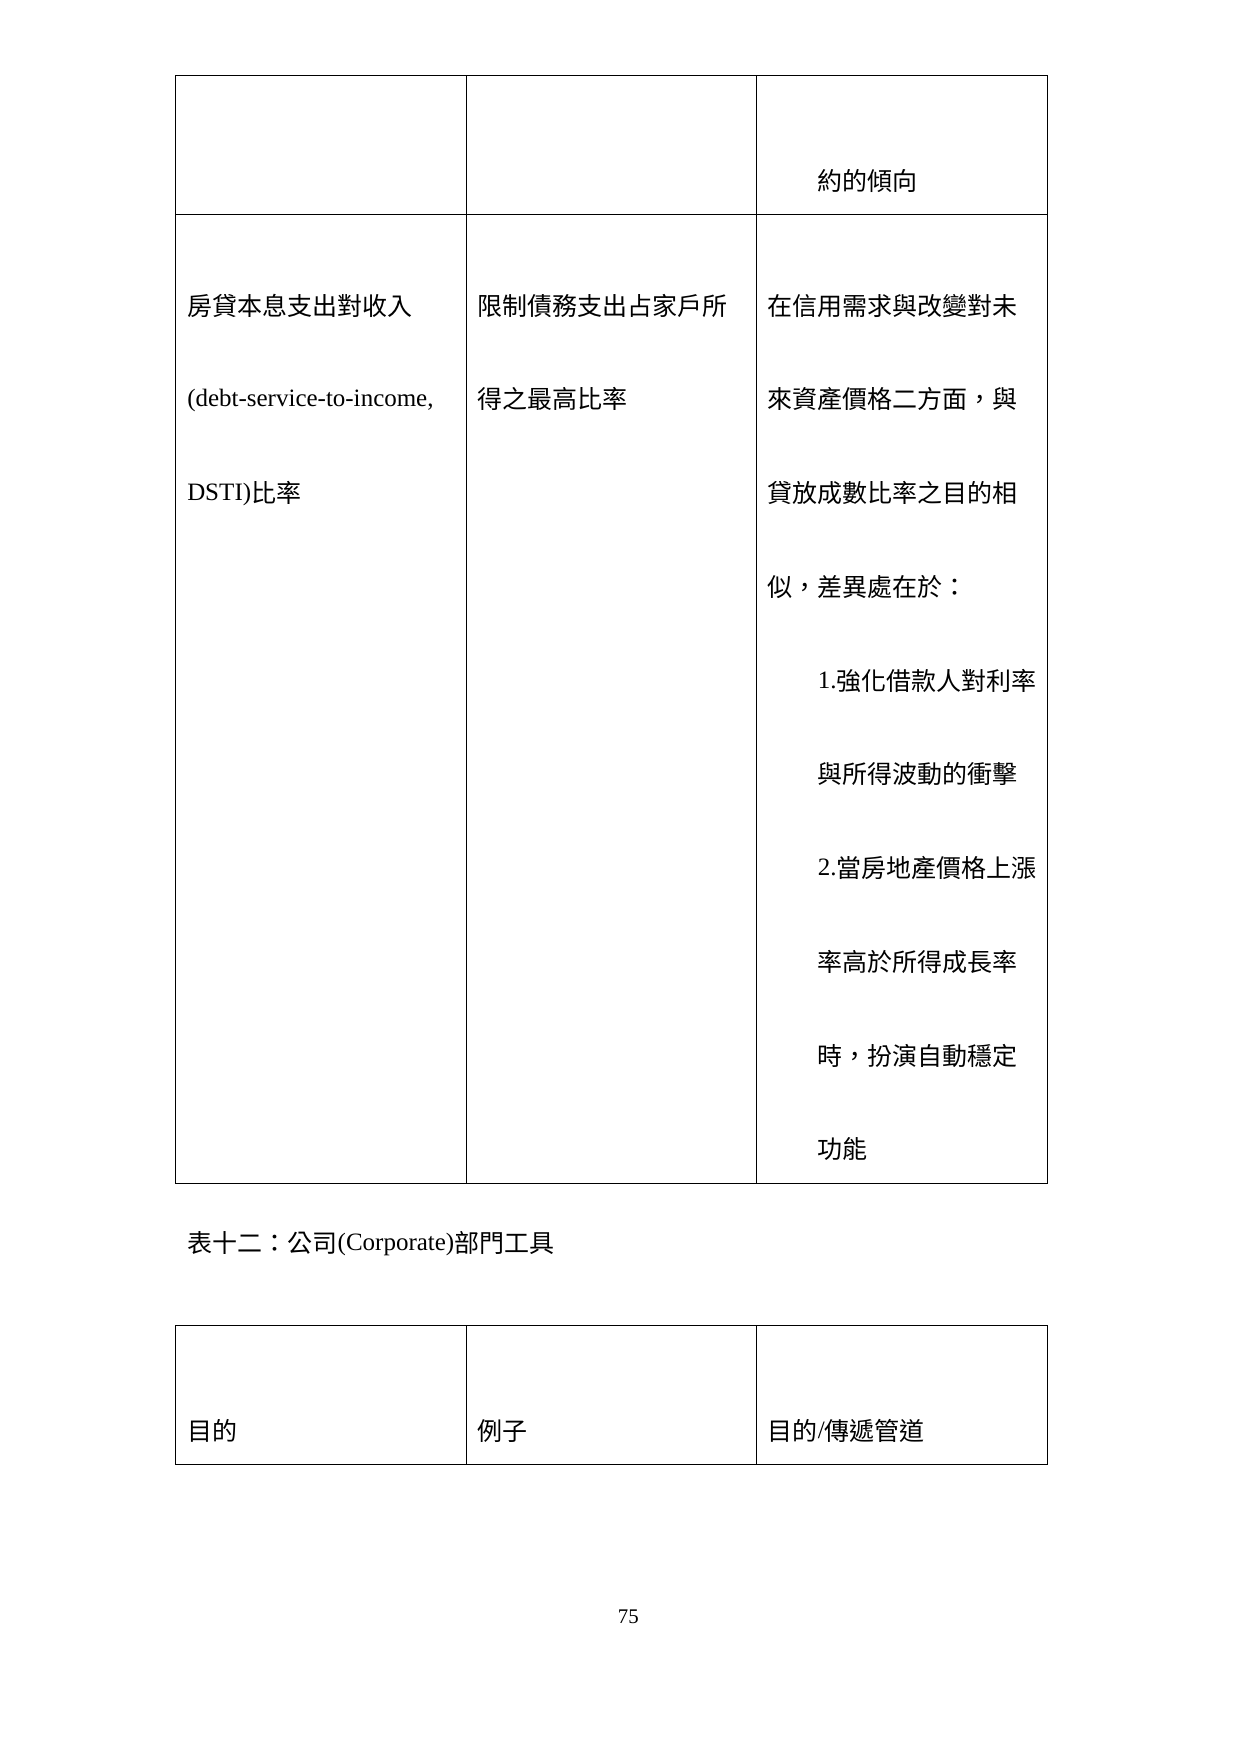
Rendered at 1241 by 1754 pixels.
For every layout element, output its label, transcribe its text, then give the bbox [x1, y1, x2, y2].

table_cell 限制債務支出占家戶所得之最高比率 [467, 215, 756, 1183]
table_cell [467, 76, 756, 214]
table_cell 約的傾向 [757, 76, 1047, 214]
table_cell 在信用需求與改變對未來資產價格二方面，與貸放成數比率之目的相似，差異處在於： 強化借款人對利率與所得波動的衝擊 當房地產價格上漲率高於所得成長率時，扮演自動穩定功能 [757, 215, 1047, 1183]
table_header 例子 [467, 1326, 756, 1464]
table_cell 房貸本息支出對收入(debt-service-to-income, DSTI)比率 [176, 215, 466, 1183]
table_cell [176, 76, 466, 214]
table_header 目的/傳遞管道 [757, 1326, 1047, 1464]
table_header 目的 [176, 1326, 466, 1464]
text 表十二：公司(Corporate)部門工具 [187, 1200, 1069, 1262]
